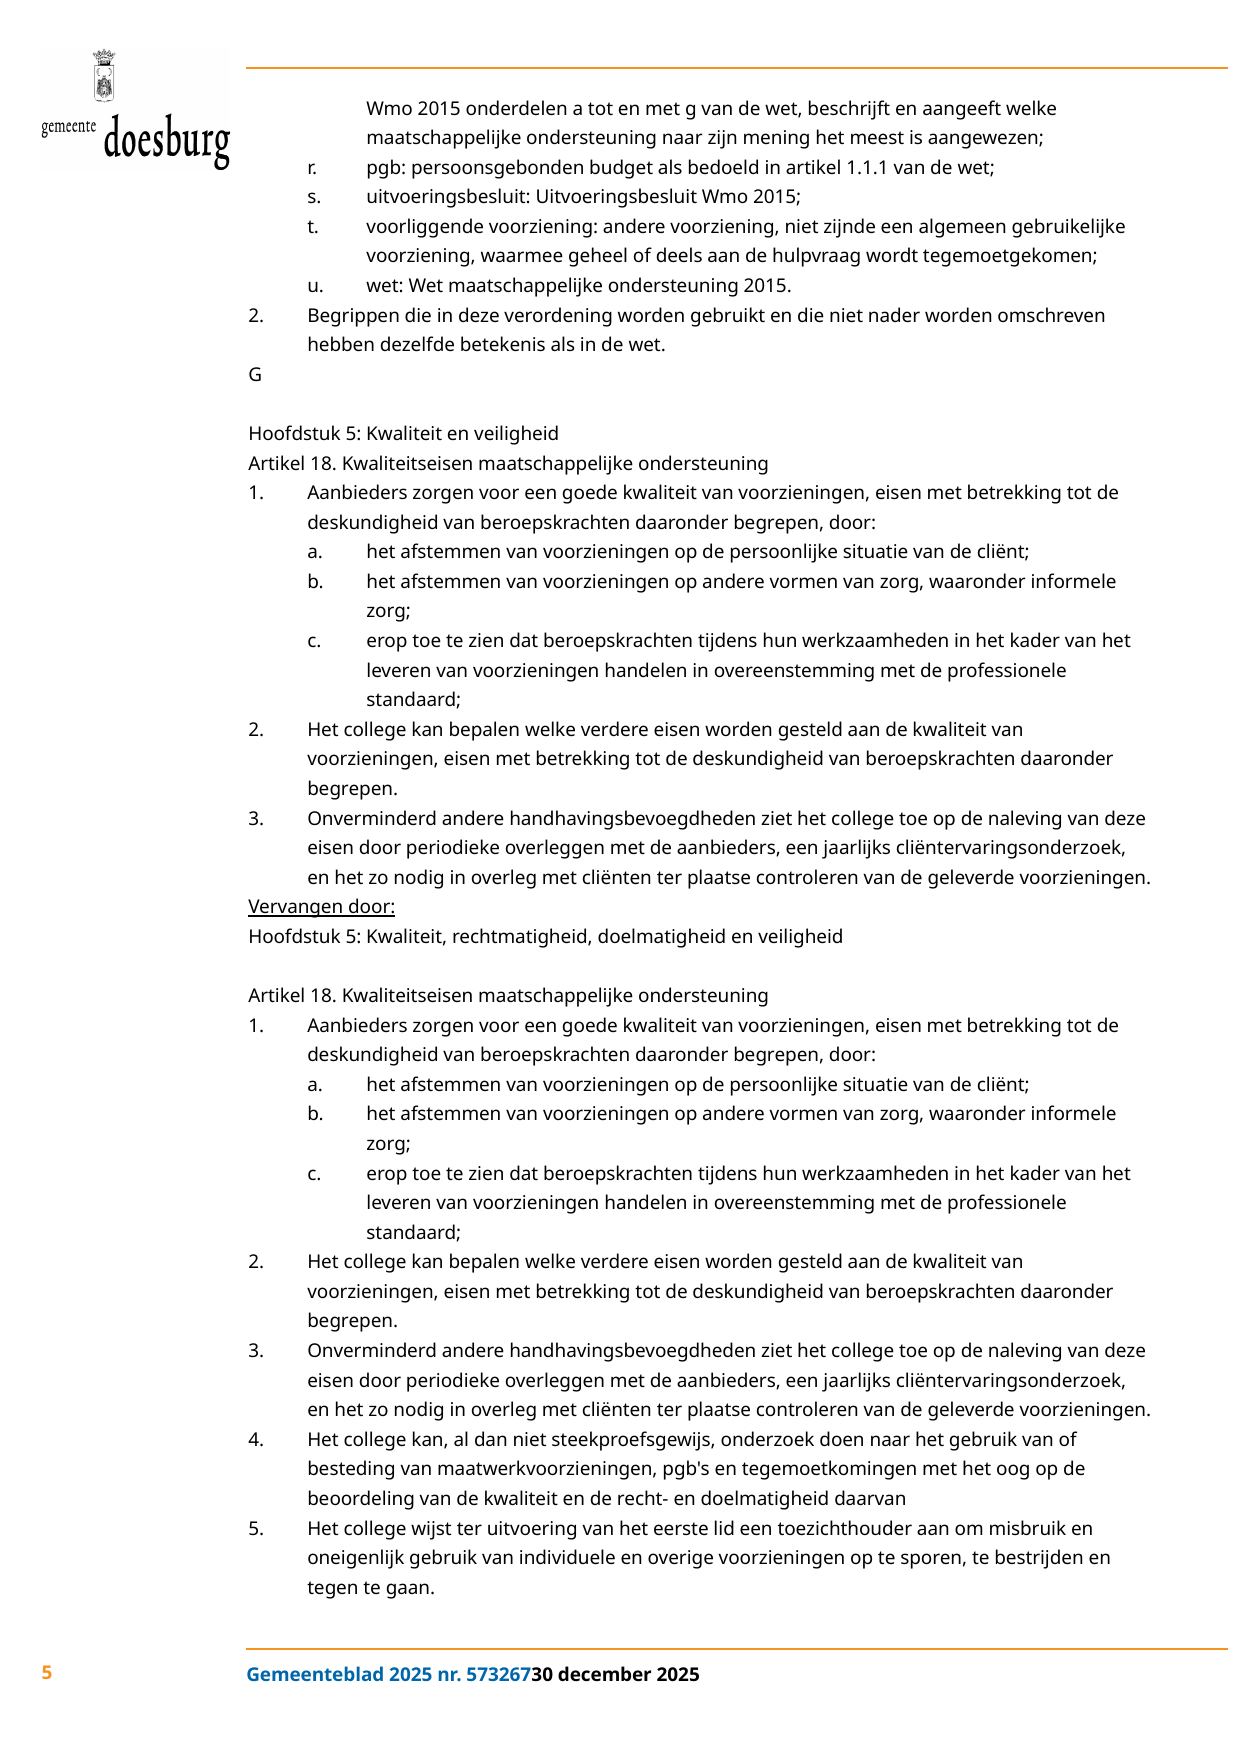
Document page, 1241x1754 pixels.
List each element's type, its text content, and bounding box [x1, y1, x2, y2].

list Het college kan, al dan niet steekproefsgewijs, onderzoek doen naar het gebruik van of besteding van maatwerkvoorzieningen, pgb's en tegemoetkomingen met het oog op de beoordeling van de kwaliteit en de recht- en doelmatigheid daarvan [248, 1426, 1152, 1511]
list het afstemmen van voorzieningen op de persoonlijke situatie van de cliënt; [307, 1071, 1152, 1097]
text Vervangen door: [248, 893, 1152, 919]
list Onverminderd andere handhavingsbevoegdheden ziet het college toe op de naleving van deze eisen door periodieke overleggen met de aanbieders, een jaarlijks cliëntervaringsonderzoek, en het zo nodig in overleg met cliënten ter plaatse controleren van de geleverde voorzieningen. [248, 1337, 1152, 1422]
text Hoofdstuk 5: Kwaliteit, rechtmatigheid, doelmatigheid en veiligheid [248, 923, 1152, 949]
list uitvoeringsbesluit: Uitvoeringsbesluit Wmo 2015; [307, 183, 1152, 209]
text Hoofdstuk 5: Kwaliteit en veiligheid [248, 420, 1152, 446]
list Aanbieders zorgen voor een goede kwaliteit van voorzieningen, eisen met betrekking tot de deskundigheid van beroepskrachten daaronder begrepen, door: [248, 1012, 1152, 1067]
list wet: Wet maatschappelijke ondersteuning 2015. [307, 272, 1152, 298]
list voorliggende voorziening: andere voorziening, niet zijnde een algemeen gebruikelijke voorziening, waarmee geheel of deels aan de hulpvraag wordt tegemoetgekomen; [307, 213, 1152, 268]
list Begrippen die in deze verordening worden gebruikt en die niet nader worden omschreven hebben dezelfde betekenis als in de wet. [248, 302, 1152, 357]
list Het college wijst ter uitvoering van het eerste lid een toezichthouder aan om misbruik en oneigenlijk gebruik van individuele en overige voorzieningen op te sporen, te bestrijden en tegen te gaan. [248, 1515, 1152, 1600]
list Onverminderd andere handhavingsbevoegdheden ziet het college toe op de naleving van deze eisen door periodieke overleggen met de aanbieders, een jaarlijks cliëntervaringsonderzoek, en het zo nodig in overleg met cliënten ter plaatse controleren van de geleverde voorzieningen. [248, 805, 1152, 890]
text Artikel 18. Kwaliteitseisen maatschappelijke ondersteuning [248, 982, 1152, 1008]
list Wmo 2015 onderdelen a tot en met g van de wet, beschrijft en aangeeft welke maatschappelijke ondersteuning naar zijn mening het meest is aangewezen; [307, 95, 1152, 150]
text G [248, 361, 1152, 387]
list erop toe te zien dat beroepskrachten tijdens hun werkzaamheden in het kader van het leveren van voorzieningen handelen in overeenstemming met de professionele standaard; [307, 1160, 1152, 1245]
list Aanbieders zorgen voor een goede kwaliteit van voorzieningen, eisen met betrekking tot de deskundigheid van beroepskrachten daaronder begrepen, door: [248, 479, 1152, 535]
list het afstemmen van voorzieningen op de persoonlijke situatie van de cliënt; [307, 538, 1152, 564]
list Het college kan bepalen welke verdere eisen worden gesteld aan de kwaliteit van voorzieningen, eisen met betrekking tot de deskundigheid van beroepskrachten daaronder begrepen. [248, 1248, 1152, 1333]
picture [41, 47, 231, 172]
text Artikel 18. Kwaliteitseisen maatschappelijke ondersteuning [248, 450, 1152, 476]
list erop toe te zien dat beroepskrachten tijdens hun werkzaamheden in het kader van het leveren van voorzieningen handelen in overeenstemming met de professionele standaard; [307, 627, 1152, 712]
list het afstemmen van voorzieningen op andere vormen van zorg, waaronder informele zorg; [307, 1101, 1152, 1156]
list Het college kan bepalen welke verdere eisen worden gesteld aan de kwaliteit van voorzieningen, eisen met betrekking tot de deskundigheid van beroepskrachten daaronder begrepen. [248, 716, 1152, 801]
list pgb: persoonsgebonden budget als bedoeld in artikel 1.1.1 van de wet; [307, 154, 1152, 180]
list het afstemmen van voorzieningen op andere vormen van zorg, waaronder informele zorg; [307, 568, 1152, 623]
